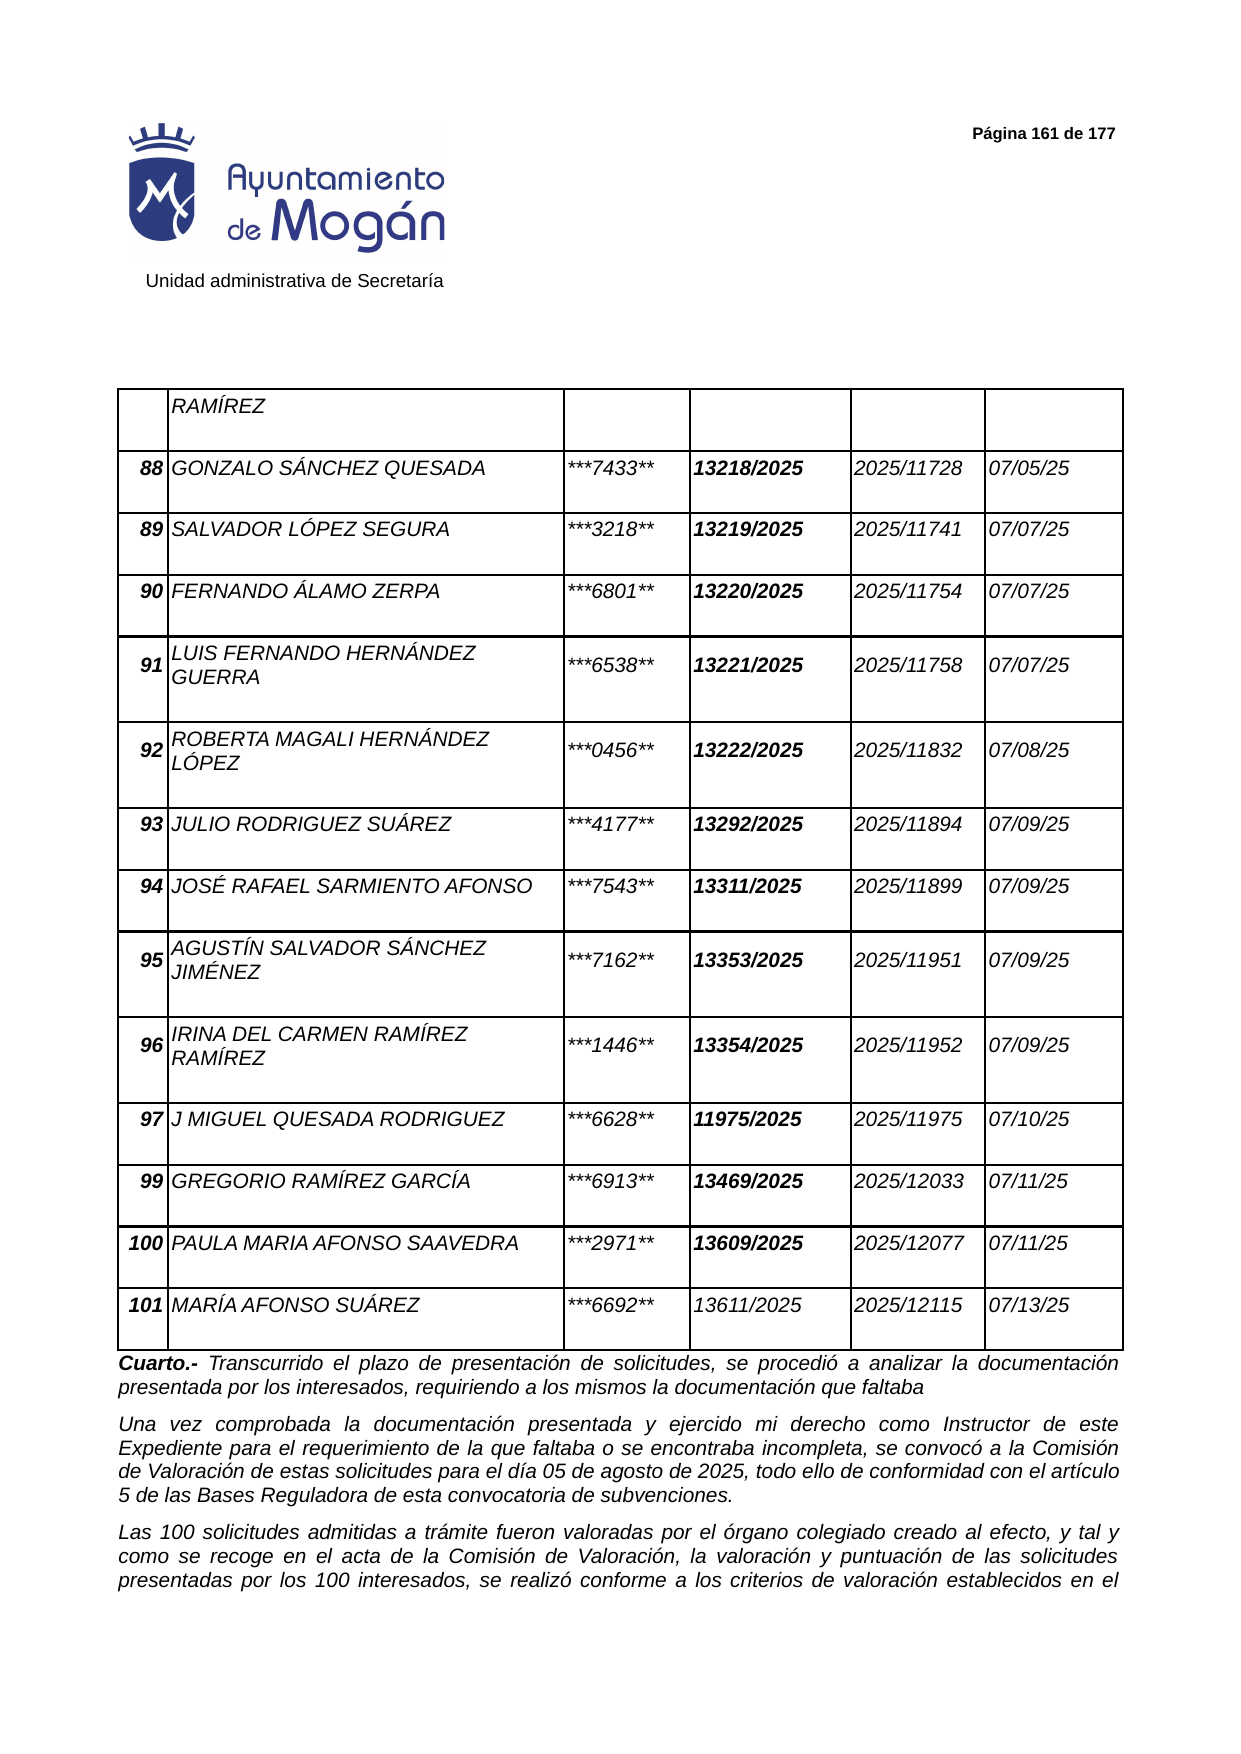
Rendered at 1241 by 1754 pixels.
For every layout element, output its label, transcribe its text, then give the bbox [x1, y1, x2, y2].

table_cell ***6628** [565, 1104, 689, 1164]
table_cell 11975/2025 [691, 1104, 850, 1164]
table_cell [691, 390, 850, 450]
table_cell 11/07/25 [986, 1166, 1122, 1225]
table_cell ***6913** [565, 1166, 689, 1225]
table_cell 2025/11894 [852, 809, 984, 869]
table_cell 13/07/25 [986, 1289, 1122, 1349]
table_cell 95 [119, 933, 167, 1016]
table_cell 13222/2025 [691, 723, 850, 807]
table_cell 2025/11952 [852, 1018, 984, 1102]
table_cell 13221/2025 [691, 638, 850, 721]
text Cuarto.- Transcurrido el plazo de presentación de solicitudes, se procedió a analizar la documentación presentada por los interesados, requiriendo a los mismos la documentación que faltaba [118, 1351, 1122, 1399]
table_cell [852, 390, 984, 450]
table_cell 07/07/25 [986, 638, 1122, 721]
table_cell 2025/11758 [852, 638, 984, 721]
table_cell ***7162** [565, 933, 689, 1016]
table_cell LUIS FERNANDO HERNÁNDEZ GUERRA [169, 638, 563, 721]
table_cell PAULA MARIA AFONSO SAAVEDRA [169, 1228, 563, 1287]
table_cell RAMÍREZ [169, 390, 563, 450]
table_cell 101 [119, 1289, 167, 1349]
table_cell 05/07/25 [986, 452, 1122, 512]
table_cell 08/07/25 [986, 723, 1122, 807]
table_cell ***6692** [565, 1289, 689, 1349]
table_cell 2025/11832 [852, 723, 984, 807]
table_cell 99 [119, 1166, 167, 1225]
table_cell 2025/11951 [852, 933, 984, 1016]
table_cell ***0456** [565, 723, 689, 807]
text Las 100 solicitudes admitidas a trámite fueron valoradas por el órgano colegiado creado al efecto, y tal y como se recoge en el acta de la Comisión de Valoración, la valoración y puntuación de las solicitudes presentadas por los 100 interesados, se realizó conforme a los criterios de valoración establecidos en el [118, 1520, 1122, 1592]
table_cell ***3218** [565, 514, 689, 574]
table_cell JULIO RODRIGUEZ SUÁREZ [169, 809, 563, 869]
table_cell MARÍA AFONSO SUÁREZ [169, 1289, 563, 1349]
table_cell 13353/2025 [691, 933, 850, 1016]
table_cell ROBERTA MAGALI HERNÁNDEZ LÓPEZ [169, 723, 563, 807]
table_cell 09/07/25 [986, 1018, 1122, 1102]
table_cell [986, 390, 1122, 450]
table_cell JOSÉ RAFAEL SARMIENTO AFONSO [169, 871, 563, 930]
table_cell IRINA DEL CARMEN RAMÍREZ RAMÍREZ [169, 1018, 563, 1102]
table_cell 10/07/25 [986, 1104, 1122, 1164]
table_cell ***4177** [565, 809, 689, 869]
table_cell 2025/11754 [852, 576, 984, 635]
table_cell AGUSTÍN SALVADOR SÁNCHEZ JIMÉNEZ [169, 933, 563, 1016]
table_cell 89 [119, 514, 167, 574]
table_cell 2025/12115 [852, 1289, 984, 1349]
table_cell J MIGUEL QUESADA RODRIGUEZ [169, 1104, 563, 1164]
table_cell 91 [119, 638, 167, 721]
table_cell 97 [119, 1104, 167, 1164]
table_cell 2025/11741 [852, 514, 984, 574]
table_cell GONZALO SÁNCHEZ QUESADA [169, 452, 563, 512]
table_cell 07/07/25 [986, 576, 1122, 635]
table_cell 93 [119, 809, 167, 869]
table_cell 13609/2025 [691, 1228, 850, 1287]
table_cell 13354/2025 [691, 1018, 850, 1102]
table_cell 90 [119, 576, 167, 635]
table_cell 2025/12033 [852, 1166, 984, 1225]
table_cell 13292/2025 [691, 809, 850, 869]
table_cell SALVADOR LÓPEZ SEGURA [169, 514, 563, 574]
table_cell GREGORIO RAMÍREZ GARCÍA [169, 1166, 563, 1225]
table_cell ***6538** [565, 638, 689, 721]
table_cell ***1446** [565, 1018, 689, 1102]
table_cell 09/07/25 [986, 933, 1122, 1016]
text Una vez comprobada la documentación presentada y ejercido mi derecho como Instructor de este Expediente para el requerimiento de la que faltaba o se encontraba incompleta, se convocó a la Comisión de Valoración de estas solicitudes para el día 05 de agosto de 2025, todo ello de conformidad con el artículo 5 de las Bases Reguladora de esta convocatoria de subvenciones. [118, 1411, 1122, 1507]
table_cell 13219/2025 [691, 514, 850, 574]
table_cell 96 [119, 1018, 167, 1102]
table_cell 07/07/25 [986, 514, 1122, 574]
table_cell 92 [119, 723, 167, 807]
table_cell 13611/2025 [691, 1289, 850, 1349]
table_cell 13220/2025 [691, 576, 850, 635]
table_cell 88 [119, 452, 167, 512]
table_cell 2025/11975 [852, 1104, 984, 1164]
table_cell 2025/11728 [852, 452, 984, 512]
table_cell 2025/11899 [852, 871, 984, 930]
table_cell FERNANDO ÁLAMO ZERPA [169, 576, 563, 635]
table_cell [119, 390, 167, 450]
table_cell ***7543** [565, 871, 689, 930]
table_cell 11/07/25 [986, 1228, 1122, 1287]
table_cell 13218/2025 [691, 452, 850, 512]
table_cell 09/07/25 [986, 809, 1122, 869]
table_cell [565, 390, 689, 450]
table_cell 2025/12077 [852, 1228, 984, 1287]
table_cell 94 [119, 871, 167, 930]
picture [128, 123, 445, 259]
table_cell ***6801** [565, 576, 689, 635]
table_cell 13311/2025 [691, 871, 850, 930]
table_cell 09/07/25 [986, 871, 1122, 930]
table_cell ***7433** [565, 452, 689, 512]
table_cell 13469/2025 [691, 1166, 850, 1225]
table_cell 100 [119, 1228, 167, 1287]
table_cell ***2971** [565, 1228, 689, 1287]
